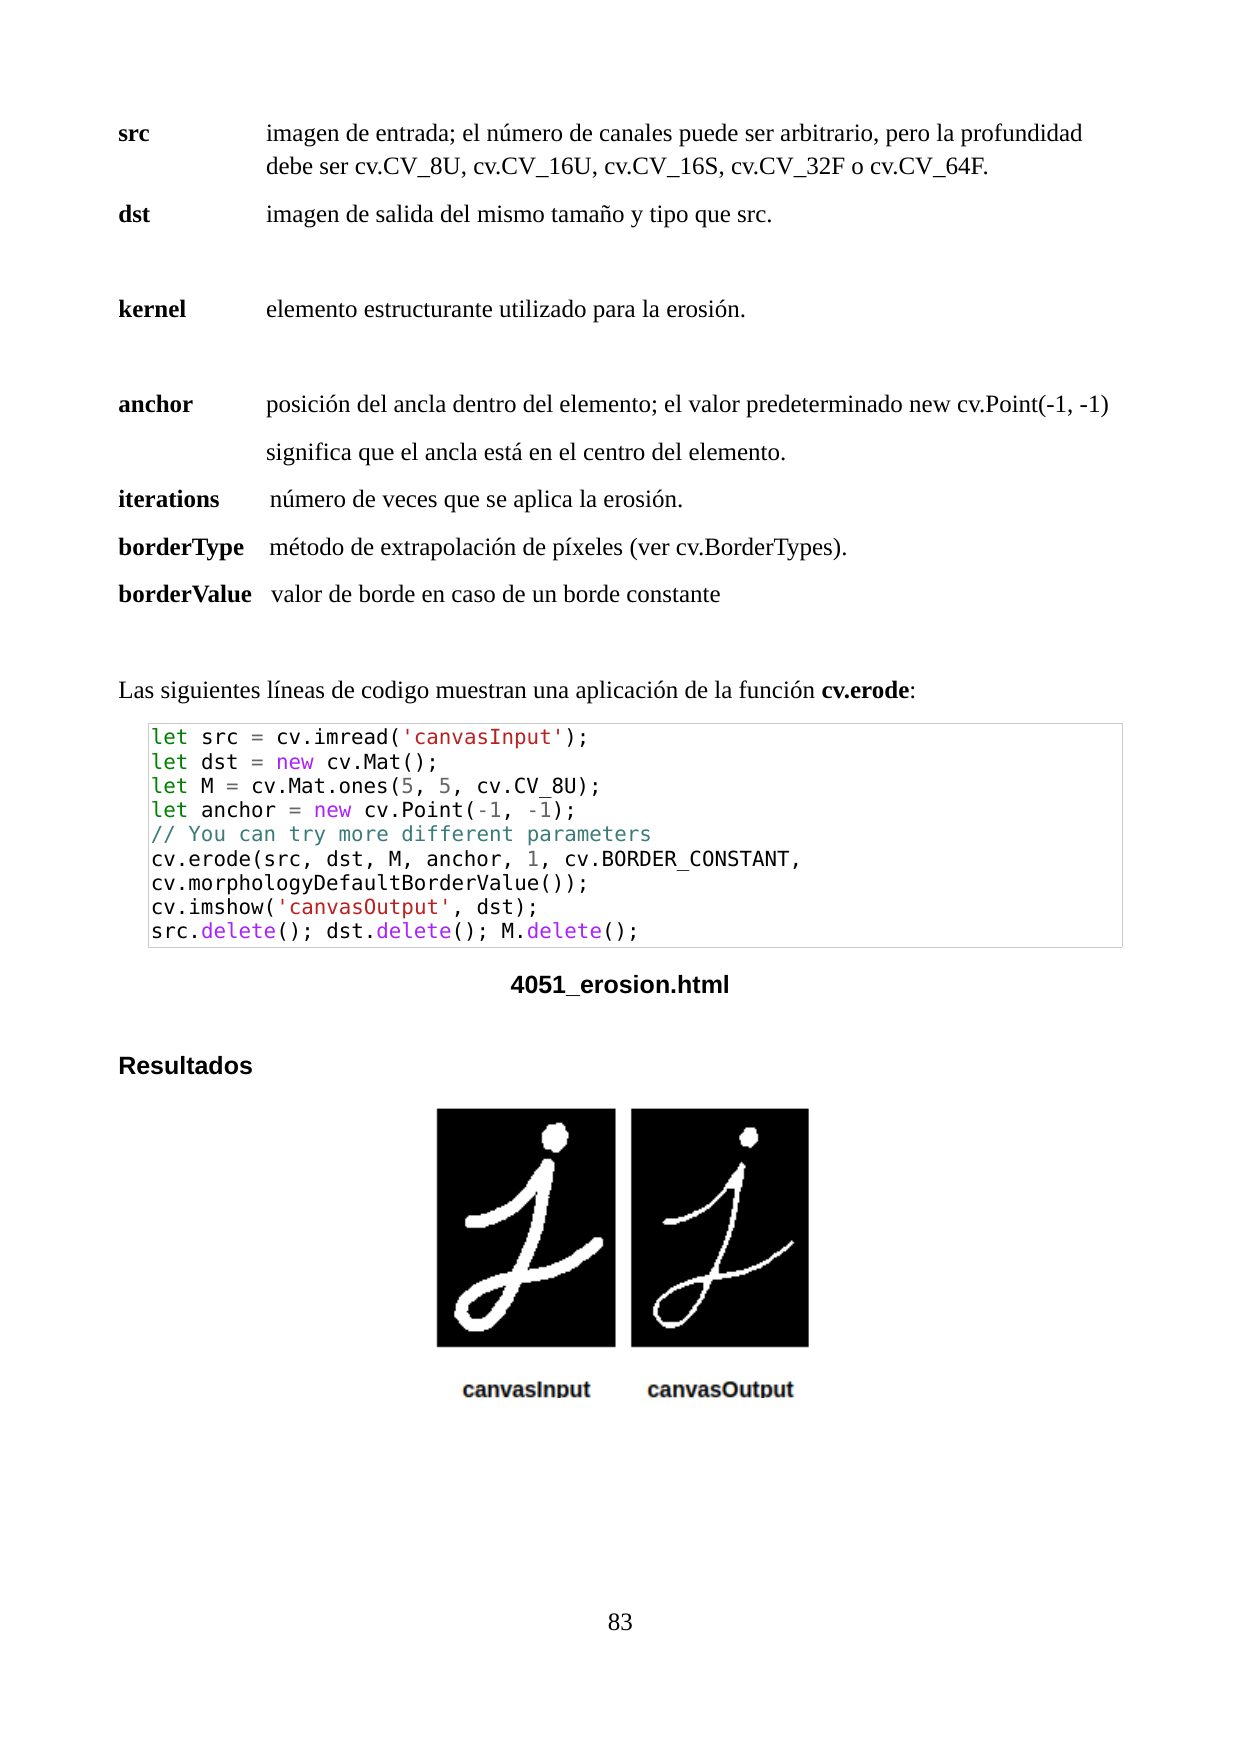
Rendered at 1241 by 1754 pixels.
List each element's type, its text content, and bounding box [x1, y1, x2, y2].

text 4051_erosion.html [118, 971, 1122, 999]
picture [431, 1098, 809, 1398]
text kernel elemento estructurante utilizado para la erosión. [118, 294, 1122, 323]
text significa que el ancla está en el centro del elemento. [118, 437, 1122, 466]
text anchor posición del ancla dentro del elemento; el valor predeterminado new cv.Point(-1, -1) [118, 389, 1122, 418]
text src imagen de entrada; el número de canales puede ser arbitrario, pero la profundidad debe ser cv.CV_8U, cv.CV_16U, cv.CV_16S, cv.CV_32F o cv.CV_64F. [118, 118, 1122, 180]
text iterations número de veces que se aplica la erosión. [118, 484, 1122, 513]
text let anchor = new cv.Point(-1, -1); [149, 795, 1122, 819]
text borderType método de extrapolación de píxeles (ver cv.BorderTypes). [118, 532, 1122, 561]
text dst imagen de salida del mismo tamaño y tipo que src. [118, 199, 1122, 227]
text // You can try more different parameters [149, 819, 1122, 844]
text Las siguientes líneas de codigo muestran una aplicación de la función cv.erode: [118, 675, 1122, 703]
text let dst = new cv.Mat(); [149, 747, 1122, 771]
text let M = cv.Mat.ones(5, 5, cv.CV_8U); [149, 771, 1122, 795]
text cv.erode(src, dst, M, anchor, 1, cv.BORDER_CONSTANT, cv.morphologyDefaultBorderValue()); [149, 844, 1122, 892]
text Resultados [118, 1051, 1122, 1079]
text src.delete(); dst.delete(); M.delete(); [149, 917, 1122, 947]
text cv.imshow('canvasOutput', dst); [149, 892, 1122, 917]
text let src = cv.imread('canvasInput'); [149, 724, 1122, 747]
text borderValue valor de borde en caso de un borde constante [118, 579, 1122, 608]
